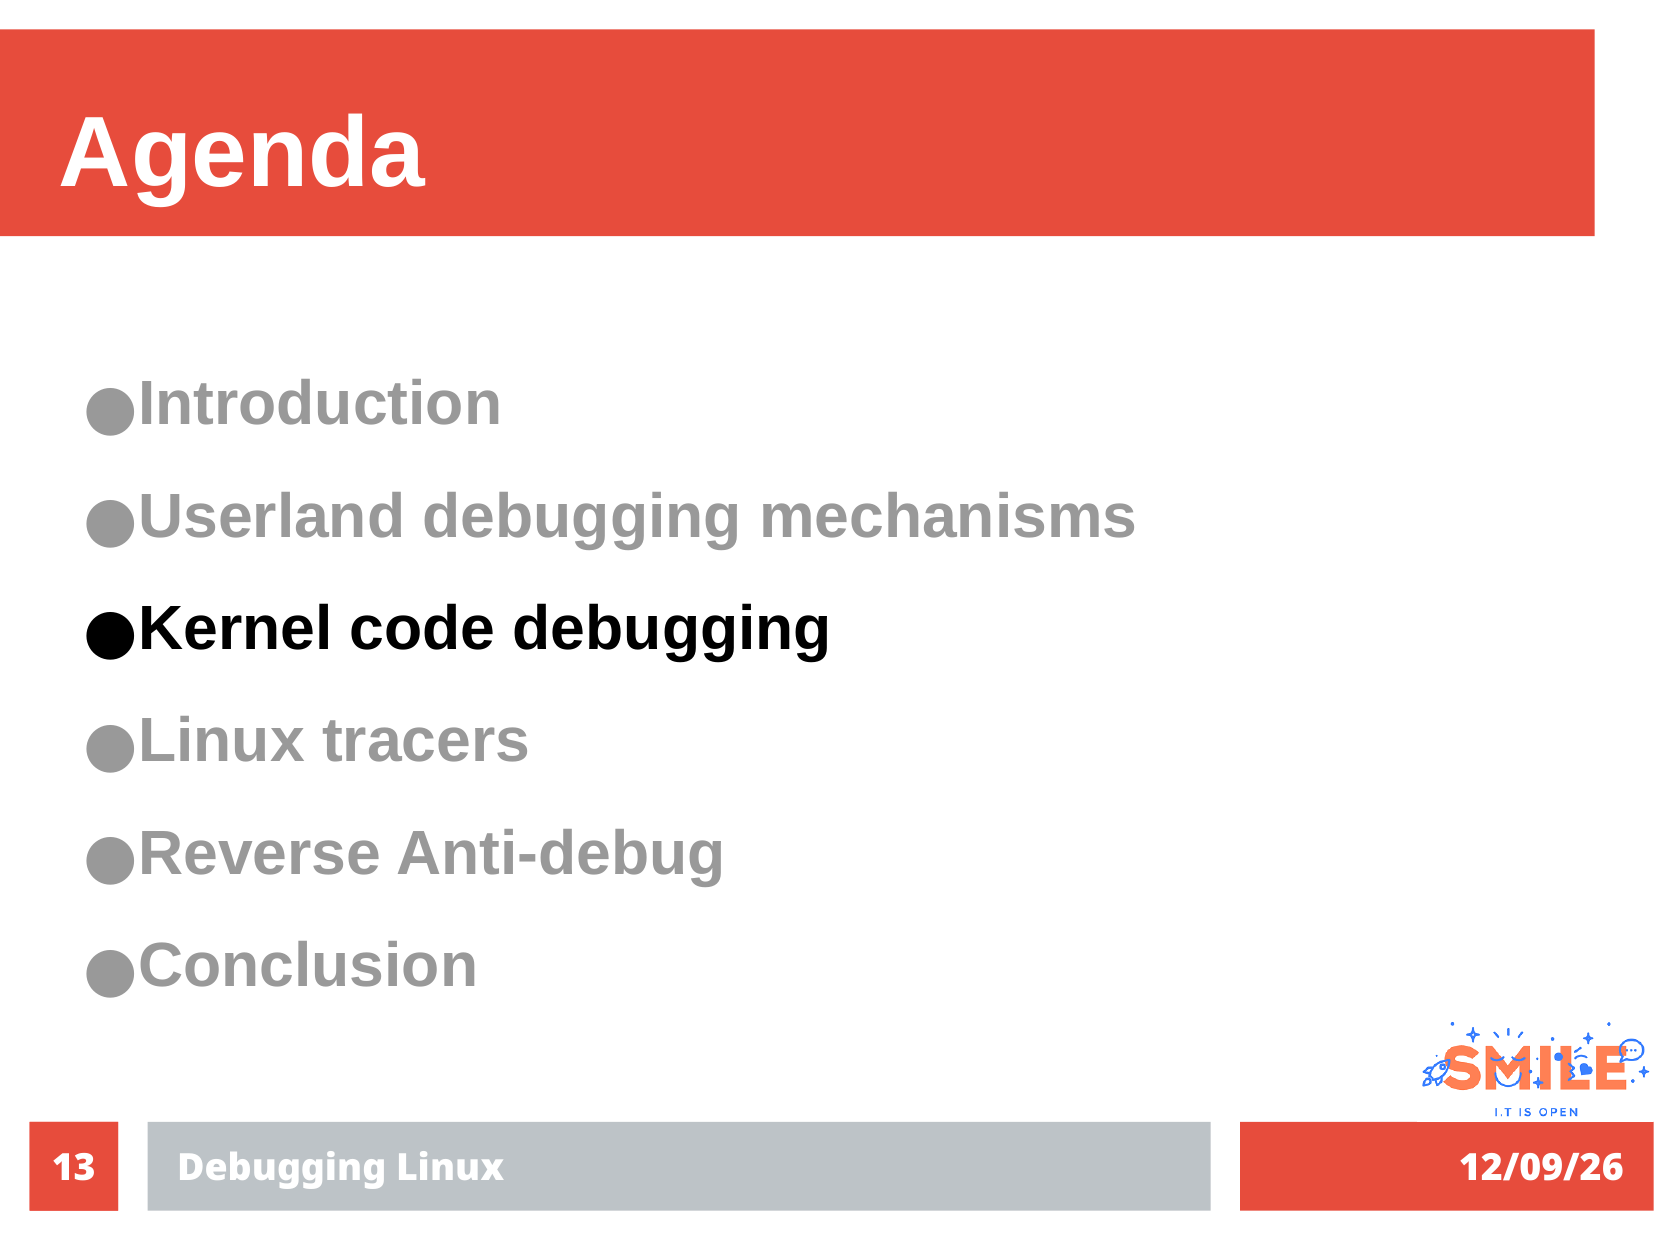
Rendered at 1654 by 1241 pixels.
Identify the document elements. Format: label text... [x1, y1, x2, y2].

picture [1417, 1019, 1653, 1122]
text_box Agenda [58, 58, 1595, 207]
text_box Introduction Userland debugging mechanisms Kernel code debugging Linux tracers Reverse Anti-debug Conclusion [83, 324, 1590, 1093]
text_box Agenda [149, 142, 172, 176]
